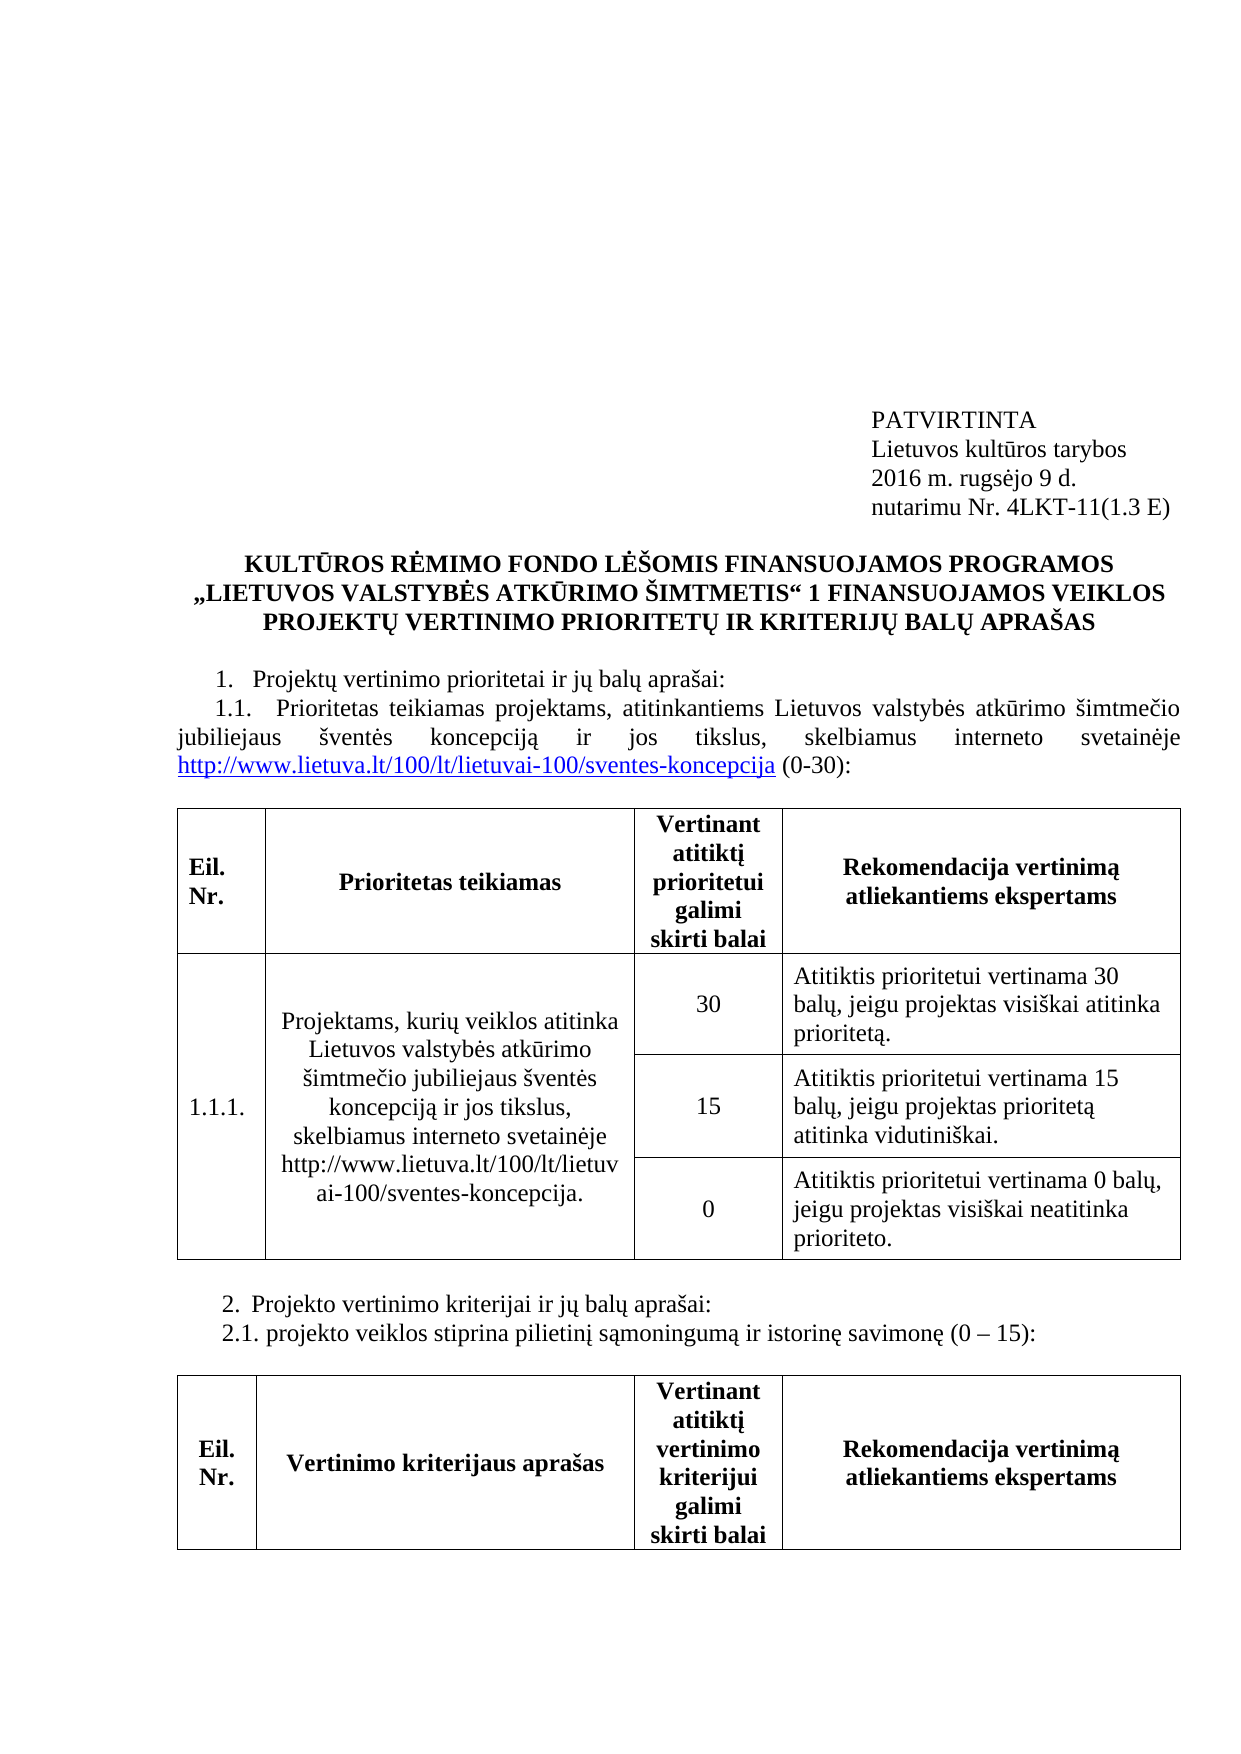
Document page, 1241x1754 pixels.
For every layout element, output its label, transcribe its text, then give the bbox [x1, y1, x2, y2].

table_header Vertinimo kriterijaus aprašas [257, 1376, 634, 1549]
table_header Rekomendacija vertinimą atliekantiems ekspertams [783, 809, 1180, 953]
table_cell Atitiktis prioritetui vertinama 30 balų, jeigu projektas visiškai atitinka prioritetą. [783, 954, 1180, 1054]
text PATVIRTINTA [177, 406, 1181, 434]
text Lietuvos kultūros tarybos [177, 434, 1181, 463]
text 2016 m. rugsėjo 9 d. [871, 463, 1181, 492]
table_cell 30 [635, 954, 782, 1054]
table_header Vertinant atitiktį vertinimo kriterijui galimi skirti balai [635, 1376, 782, 1549]
text 1. Projektų vertinimo prioritetai ir jų balų aprašai: [215, 664, 1181, 693]
table_cell Atitiktis prioritetui vertinama 0 balų, jeigu projektas visiškai neatitinka prioriteto. [783, 1158, 1180, 1259]
text 1.1. Prioritetas teikiamas projektams, atitinkantiems Lietuvos valstybės atkūrimo šimtmečio jubiliejaus šventės koncepciją ir jos tikslus, skelbiamus interneto svetainėje http://www.lietuva.lt/100/lt/lietuvai-100/sventes-koncepcija (0-30): [177, 693, 1181, 779]
table_header Rekomendacija vertinimą atliekantiems ekspertams [783, 1376, 1180, 1549]
table_cell 0 [635, 1158, 782, 1259]
table_header Vertinant atitiktį prioritetui galimi skirti balai [635, 809, 782, 953]
table_cell 1.1.1. [178, 954, 265, 1259]
text nutarimu Nr. 4LKT-11(1.3 E) [871, 492, 1181, 521]
table_header Eil. Nr. [178, 809, 265, 953]
table_cell Atitiktis prioritetui vertinama 15 balų, jeigu projektas prioritetą atitinka vidutiniškai. [783, 1055, 1180, 1157]
text 2. Projekto vertinimo kriterijai ir jų balų aprašai: [222, 1289, 1181, 1318]
text KULTŪROS RĖMIMO FONDO LĖŠOMIS FINANSUOJAMOS PROGRAMOS „LIETUVOS VALSTYBĖS ATKŪRIMO ŠIMTMETIS“ 1 FINANSUOJAMOS VEIKLOS PROJEKTŲ VERTINIMO PRIORITETŲ IR KRITERIJŲ BALŲ APRAŠAS [177, 549, 1181, 636]
text 2.1. projekto veiklos stiprina pilietinį sąmoningumą ir istorinę savimonę (0 – 15): [222, 1318, 1181, 1346]
table_cell Projektams, kurių veiklos atitinka Lietuvos valstybės atkūrimo šimtmečio jubiliejaus šventės koncepciją ir jos tikslus, skelbiamus interneto svetainėje http://www.lietuva.lt/100/lt/lietuvai-100/sventes-koncepcija. [266, 954, 634, 1259]
table_header Prioritetas teikiamas [266, 809, 634, 953]
table_header Eil. Nr. [178, 1376, 256, 1549]
table_cell 15 [635, 1055, 782, 1157]
